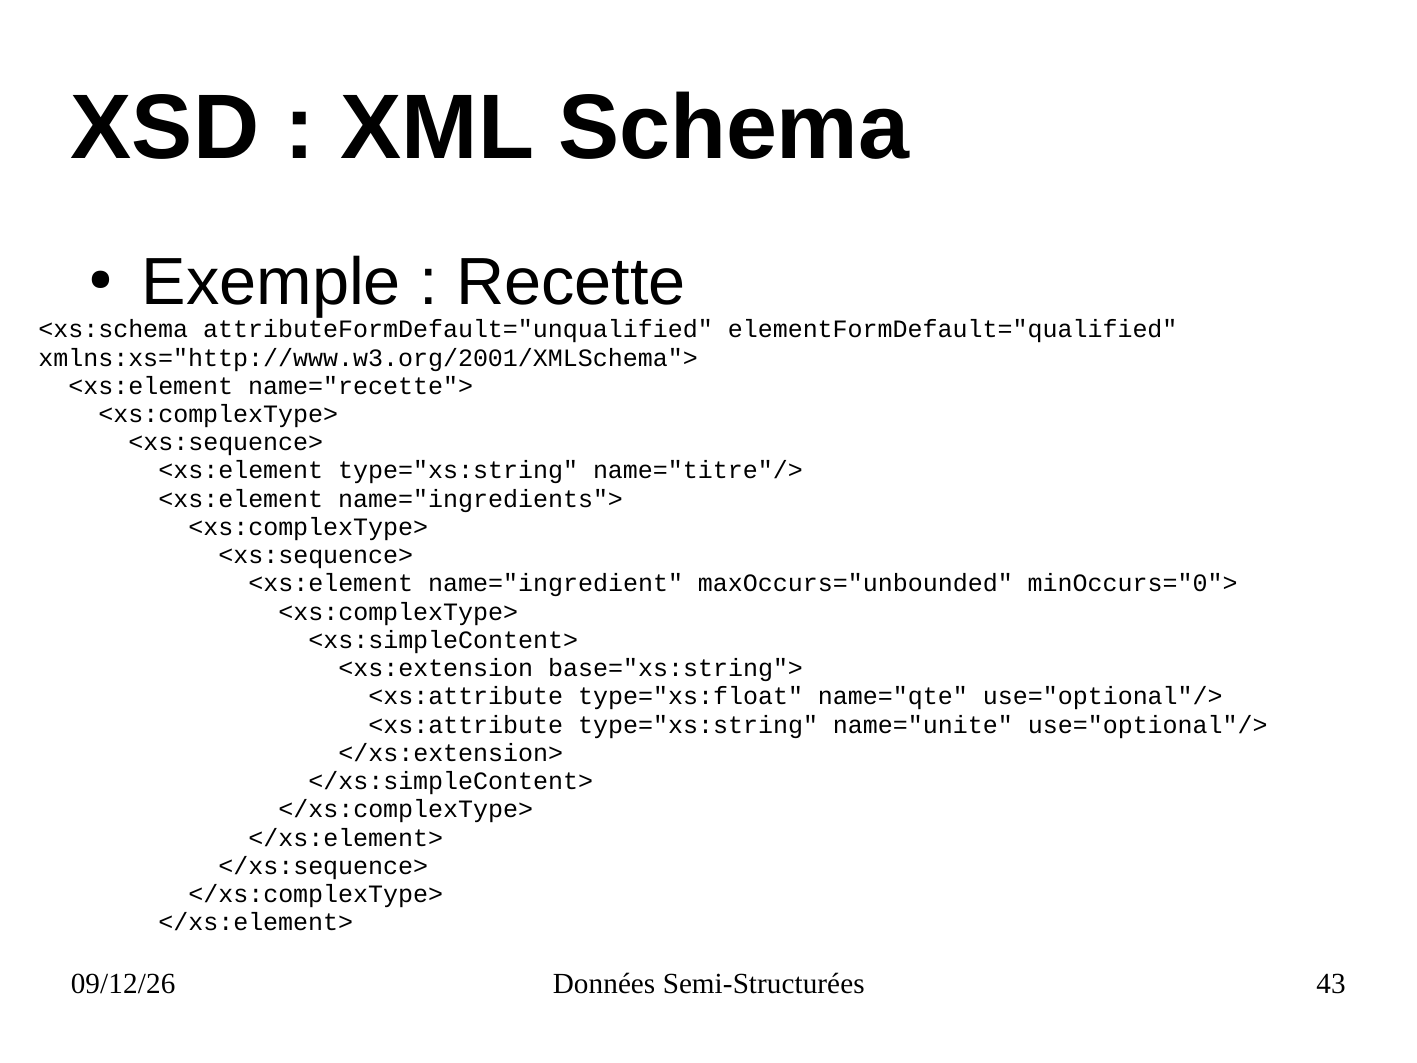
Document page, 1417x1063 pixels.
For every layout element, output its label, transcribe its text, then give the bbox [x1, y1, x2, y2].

text_box <xs:schema attributeFormDefault="unqualified" elementFormDefault="qualified" xmlns:xs="http://www.w3.org/2001/XMLSchema"> <xs:element name="recette"> <xs:complexType> <xs:sequence> <xs:element type="xs:string" name="titre"/> <xs:element name="ingredients"> <xs:complexType> <xs:sequence> <xs:element name="ingredient" maxOccurs="unbounded" minOccurs="0"> <xs:complexType> <xs:simpleContent> <xs:extension base="xs:string"> <xs:attribute type="xs:float" name="qte" use="optional"/> <xs:attribute type="xs:string" name="unite" use="optional"/> </xs:extension> </xs:simpleContent> </xs:complexType> </xs:element> </xs:sequence> </xs:complexType> </xs:element> [23, 309, 1371, 1059]
title XSD : XML Schema [70, 42, 1346, 212]
list Exemple : Recette [70, 244, 1346, 309]
